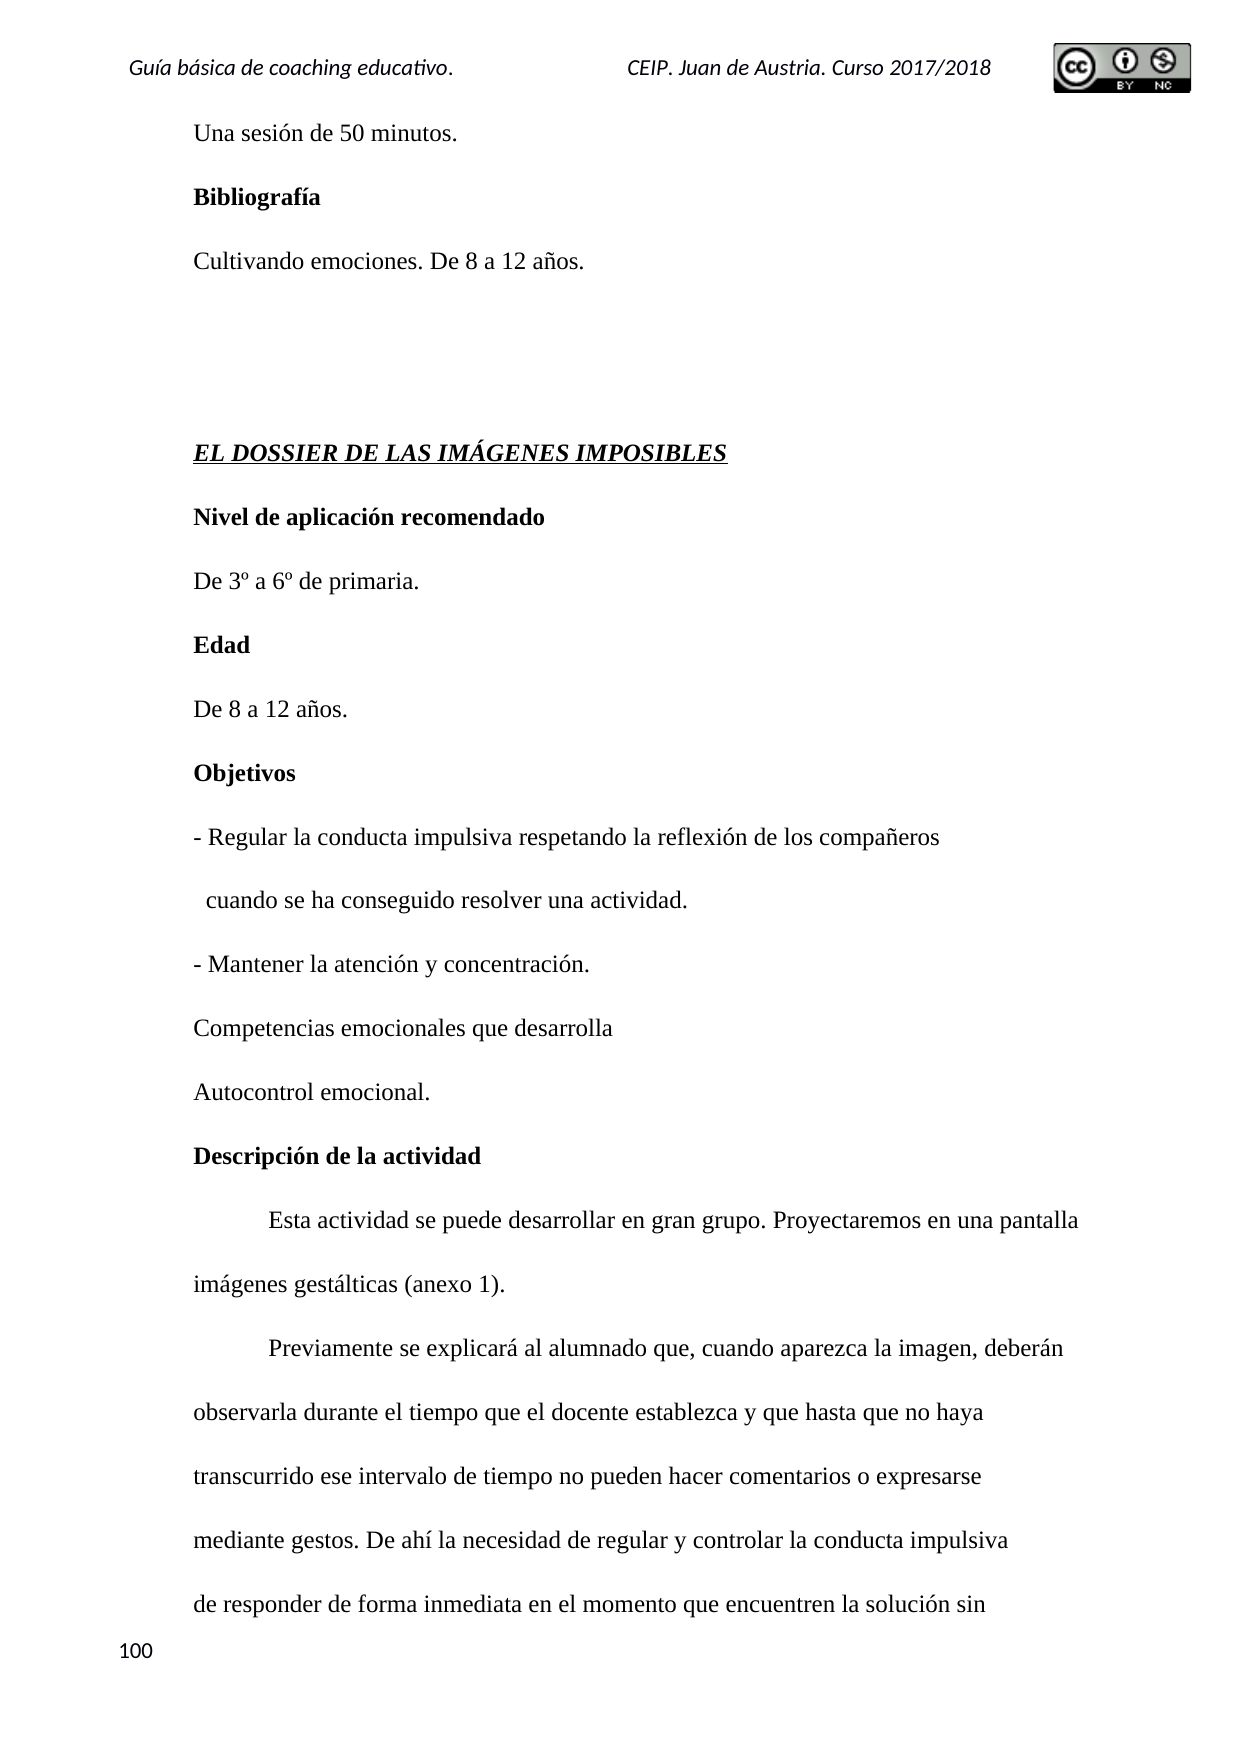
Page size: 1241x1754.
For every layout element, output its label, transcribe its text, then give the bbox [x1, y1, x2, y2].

text Esta actividad se puede desarrollar en gran grupo. Proyectaremos en una pantalla [118, 1205, 1122, 1234]
text imágenes gestálticas (anexo 1). [118, 1269, 1122, 1298]
text Una sesión de 50 minutos. [118, 118, 1122, 147]
text Descripción de la actividad [118, 1141, 1122, 1170]
picture [1053, 43, 1192, 93]
text cuando se ha conseguido resolver una actividad. [118, 886, 1122, 914]
text - Regular la conducta impulsiva respetando la reflexión de los compañeros [118, 822, 1122, 850]
text Previamente se explicará al alumnado que, cuando aparezca la imagen, deberán [118, 1333, 1122, 1362]
text observarla durante el tiempo que el docente establezca y que hasta que no haya [118, 1397, 1122, 1426]
text Objetivos [118, 758, 1122, 786]
text EL DOSSIER DE LAS IMÁGENES IMPOSIBLES [118, 438, 1122, 467]
text Cultivando emociones. De 8 a 12 años. [118, 246, 1122, 275]
text - Mantener la atención y concentración. [118, 949, 1122, 978]
text Edad [118, 630, 1122, 658]
text Nivel de aplicación recomendado [118, 502, 1122, 531]
text De 8 a 12 años. [118, 694, 1122, 722]
text Bibliografía [118, 182, 1122, 211]
text mediante gestos. De ahí la necesidad de regular y controlar la conducta impulsiva [118, 1525, 1122, 1554]
text De 3º a 6º de primaria. [118, 566, 1122, 594]
text Autocontrol emocional. [118, 1077, 1122, 1106]
text de responder de forma inmediata en el momento que encuentren la solución sin [118, 1589, 1122, 1618]
text Competencias emocionales que desarrolla [118, 1013, 1122, 1042]
text transcurrido ese intervalo de tiempo no pueden hacer comentarios o expresarse [118, 1461, 1122, 1490]
